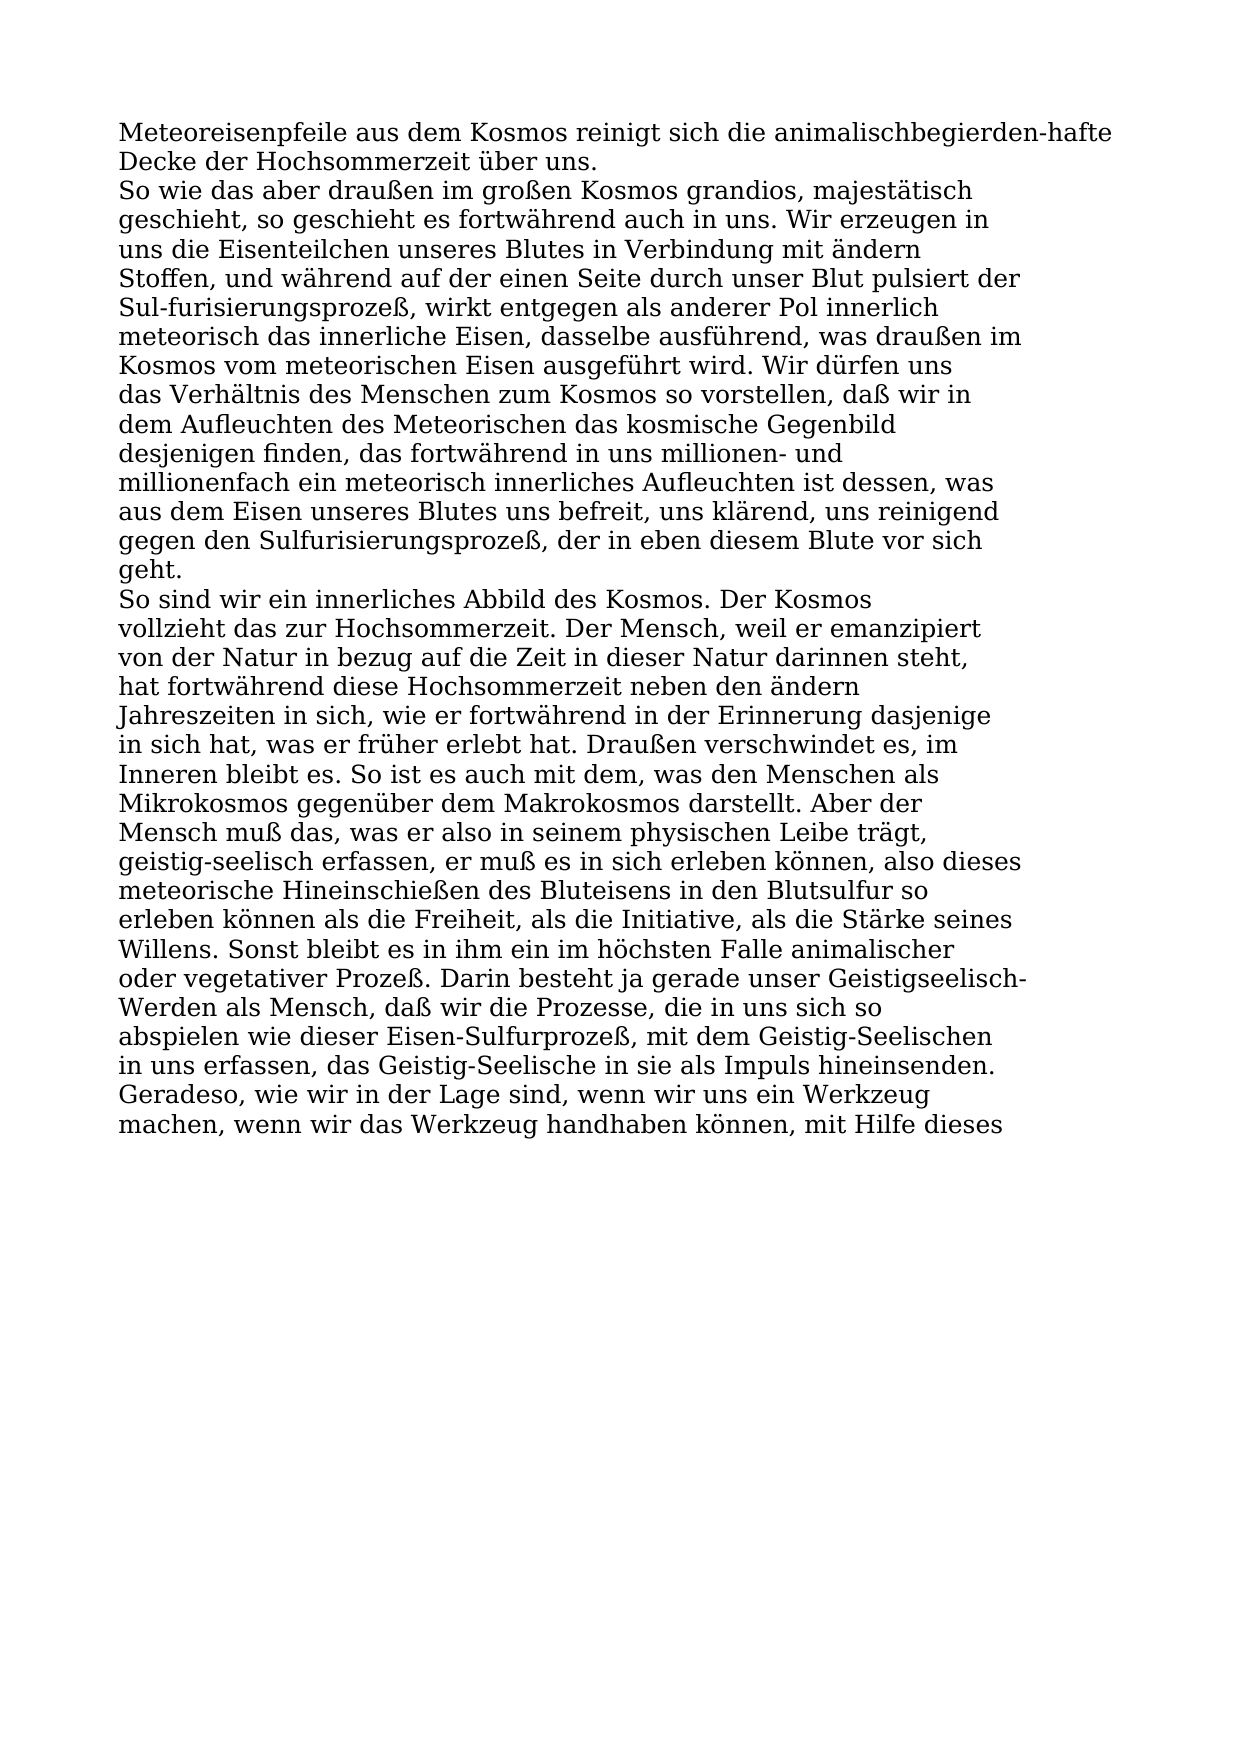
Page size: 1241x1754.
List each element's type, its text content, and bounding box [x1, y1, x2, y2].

text Geradeso, wie wir in der Lage sind, wenn wir uns ein Werkzeug [118, 1081, 1122, 1110]
text aus dem Eisen unseres Blutes uns befreit, uns klärend, uns reinigend [118, 497, 1122, 526]
text Meteoreisenpfeile aus dem Kosmos reinigt sich die animalischbegierden-hafte Decke der Hochsommerzeit über uns. [118, 118, 1122, 176]
text dem Aufleuchten des Meteorischen das kosmische Gegenbild [118, 410, 1122, 439]
text Mensch muß das, was er also in seinem physischen Leibe trägt, [118, 818, 1122, 847]
text machen, wenn wir das Werkzeug handhaben können, mit Hilfe dieses [118, 1110, 1122, 1139]
text geistig-seelisch erfassen, er muß es in sich erleben können, also dieses [118, 847, 1122, 876]
text in sich hat, was er früher erlebt hat. Draußen verschwindet es, im [118, 731, 1122, 760]
text Kosmos vom meteorischen Eisen ausgeführt wird. Wir dürfen uns [118, 351, 1122, 381]
text Mikrokosmos gegenüber dem Makrokosmos darstellt. Aber der [118, 789, 1122, 818]
text geschieht, so geschieht es fortwährend auch in uns. Wir erzeugen in [118, 206, 1122, 235]
text in uns erfassen, das Geistig-Seelische in sie als Impuls hineinsenden. [118, 1051, 1122, 1081]
text Inneren bleibt es. So ist es auch mit dem, was den Menschen als [118, 760, 1122, 789]
text Sul-furisierungsprozeß, wirkt entgegen als anderer Pol innerlich [118, 293, 1122, 322]
text meteorisch das innerliche Eisen, dasselbe ausführend, was draußen im [118, 322, 1122, 351]
text Willens. Sonst bleibt es in ihm ein im höchsten Falle animalischer [118, 935, 1122, 964]
text uns die Eisenteilchen unseres Blutes in Verbindung mit ändern [118, 235, 1122, 264]
text millionenfach ein meteorisch innerliches Aufleuchten ist dessen, was [118, 468, 1122, 497]
text Stoffen, und während auf der einen Seite durch unser Blut pulsiert der [118, 264, 1122, 293]
text So wie das aber draußen im großen Kosmos grandios, majestätisch [118, 176, 1122, 206]
text erleben können als die Freiheit, als die Initiative, als die Stärke seines [118, 906, 1122, 935]
text das Verhältnis des Menschen zum Kosmos so vorstellen, daß wir in [118, 381, 1122, 410]
text vollzieht das zur Hochsommerzeit. Der Mensch, weil er emanzipiert [118, 614, 1122, 643]
text So sind wir ein innerliches Abbild des Kosmos. Der Kosmos [118, 585, 1122, 614]
text oder vegetativer Prozeß. Darin besteht ja gerade unser Geistigseelisch-Werden als Mensch, daß wir die Prozesse, die in uns sich so [118, 964, 1122, 1022]
text meteorische Hineinschießen des Bluteisens in den Blutsulfur so [118, 876, 1122, 906]
text desjenigen finden, das fortwährend in uns millionen- und [118, 439, 1122, 468]
text hat fortwährend diese Hochsommerzeit neben den ändern [118, 672, 1122, 701]
text Jahreszeiten in sich, wie er fortwährend in der Erinnerung dasjenige [118, 701, 1122, 731]
text geht. [118, 556, 1122, 585]
text gegen den Sulfurisierungsprozeß, der in eben diesem Blute vor sich [118, 526, 1122, 556]
text von der Natur in bezug auf die Zeit in dieser Natur darinnen steht, [118, 643, 1122, 672]
text abspielen wie dieser Eisen-Sulfurprozeß, mit dem Geistig-Seelischen [118, 1022, 1122, 1051]
